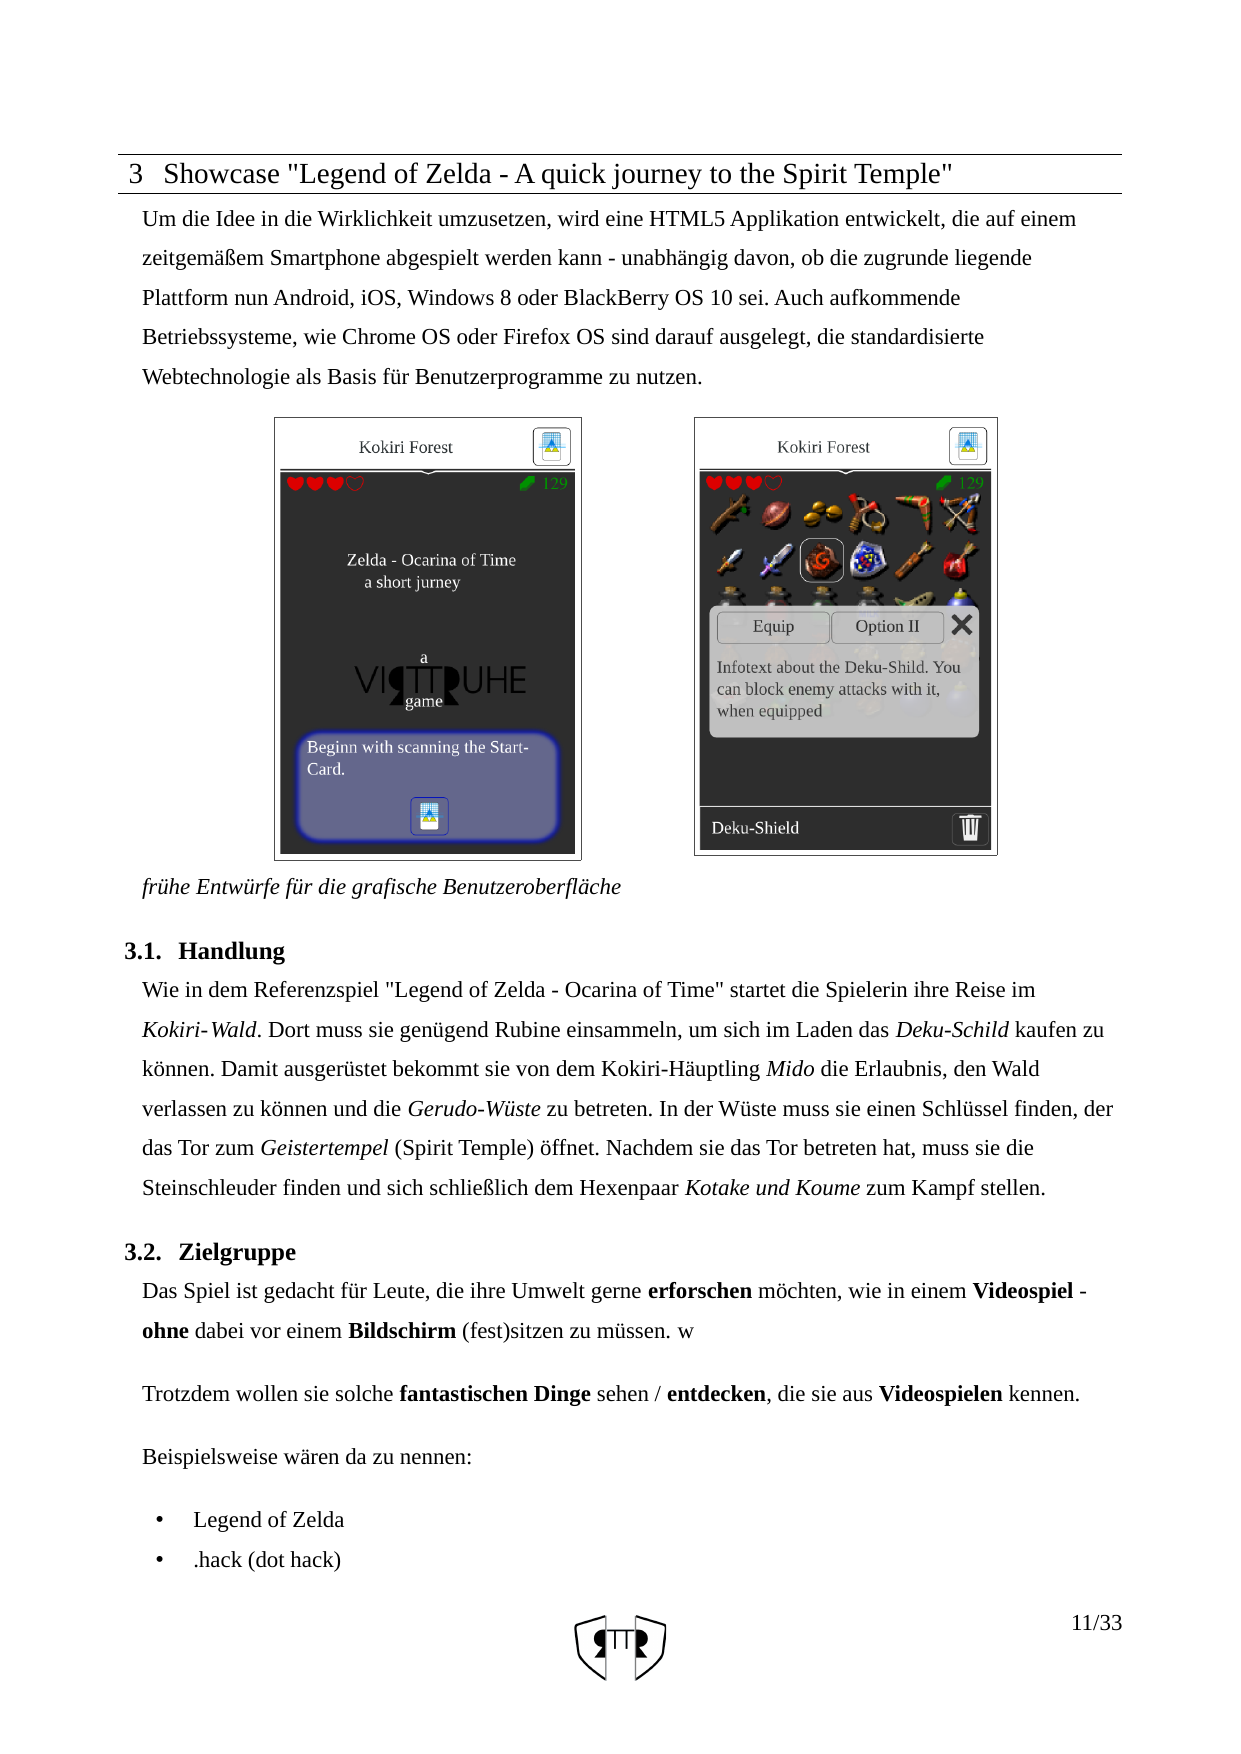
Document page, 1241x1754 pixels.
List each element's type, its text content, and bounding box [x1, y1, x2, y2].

subtitle Handlung [124, 936, 1122, 965]
list .hack (dot hack) [156, 1546, 1122, 1572]
text frühe Entwürfe für die grafische Benutzeroberfläche [142, 854, 1122, 899]
text Das Spiel ist gedacht für Leute, die ihre Umwelt gerne erforschen möchten, wie in einem Videospiel - ohne dabei vor einem Bildschirm (fest)sitzen zu müssen. w [142, 1278, 1122, 1343]
list Legend of Zelda [156, 1506, 1122, 1533]
picture [574, 1615, 667, 1681]
text Um die Idee in die Wirklichkeit umzusetzen, wird eine HTML5 Applikation entwickelt, die auf einem zeitgemäßem Smartphone abgespielt werden kann - unabhängig davon, ob die zugrunde liegende Plattform nun Android, iOS, Windows 8 oder BlackBerry OS 10 sei. Auch aufkommende Betriebssysteme, wie Chrome OS oder Firefox OS sind darauf ausgelegt, die standardisierte Webtechnologie als Basis für Benutzerprogramme zu nutzen. [142, 205, 1122, 389]
picture [280, 423, 575, 854]
text Trotzdem wollen sie solche fantastischen Dinge sehen / entdecken, die sie aus Videospielen kennen. [142, 1380, 1122, 1407]
picture [699, 423, 992, 850]
text Wie in dem Referenzspiel "Legend of Zelda - Ocarina of Time" startet die Spielerin ihre Reise im Kokiri‑Wald. Dort muss sie genügend Rubine einsammeln, um sich im Laden das Deku-Schild kaufen zu können. Damit ausgerüstet bekommt sie von dem Kokiri-Häuptling Mido die Erlaubnis, den Wald verlassen zu können und die Gerudo-Wüste zu betreten. In der Wüste muss sie einen Schlüssel finden, der das Tor zum Geistertempel (Spirit Temple) öffnet. Nachdem sie das Tor betreten hat, muss sie die Steinschleuder finden und sich schließlich dem Hexenpaar Kotake und Koume zum Kampf stellen. [142, 977, 1122, 1200]
subtitle Zielgruppe [124, 1237, 1122, 1266]
text Beispielsweise wären da zu nennen: [142, 1443, 1122, 1470]
subtitle Showcase "Legend of Zelda - A quick journey to the Spirit Temple" [118, 155, 1122, 193]
